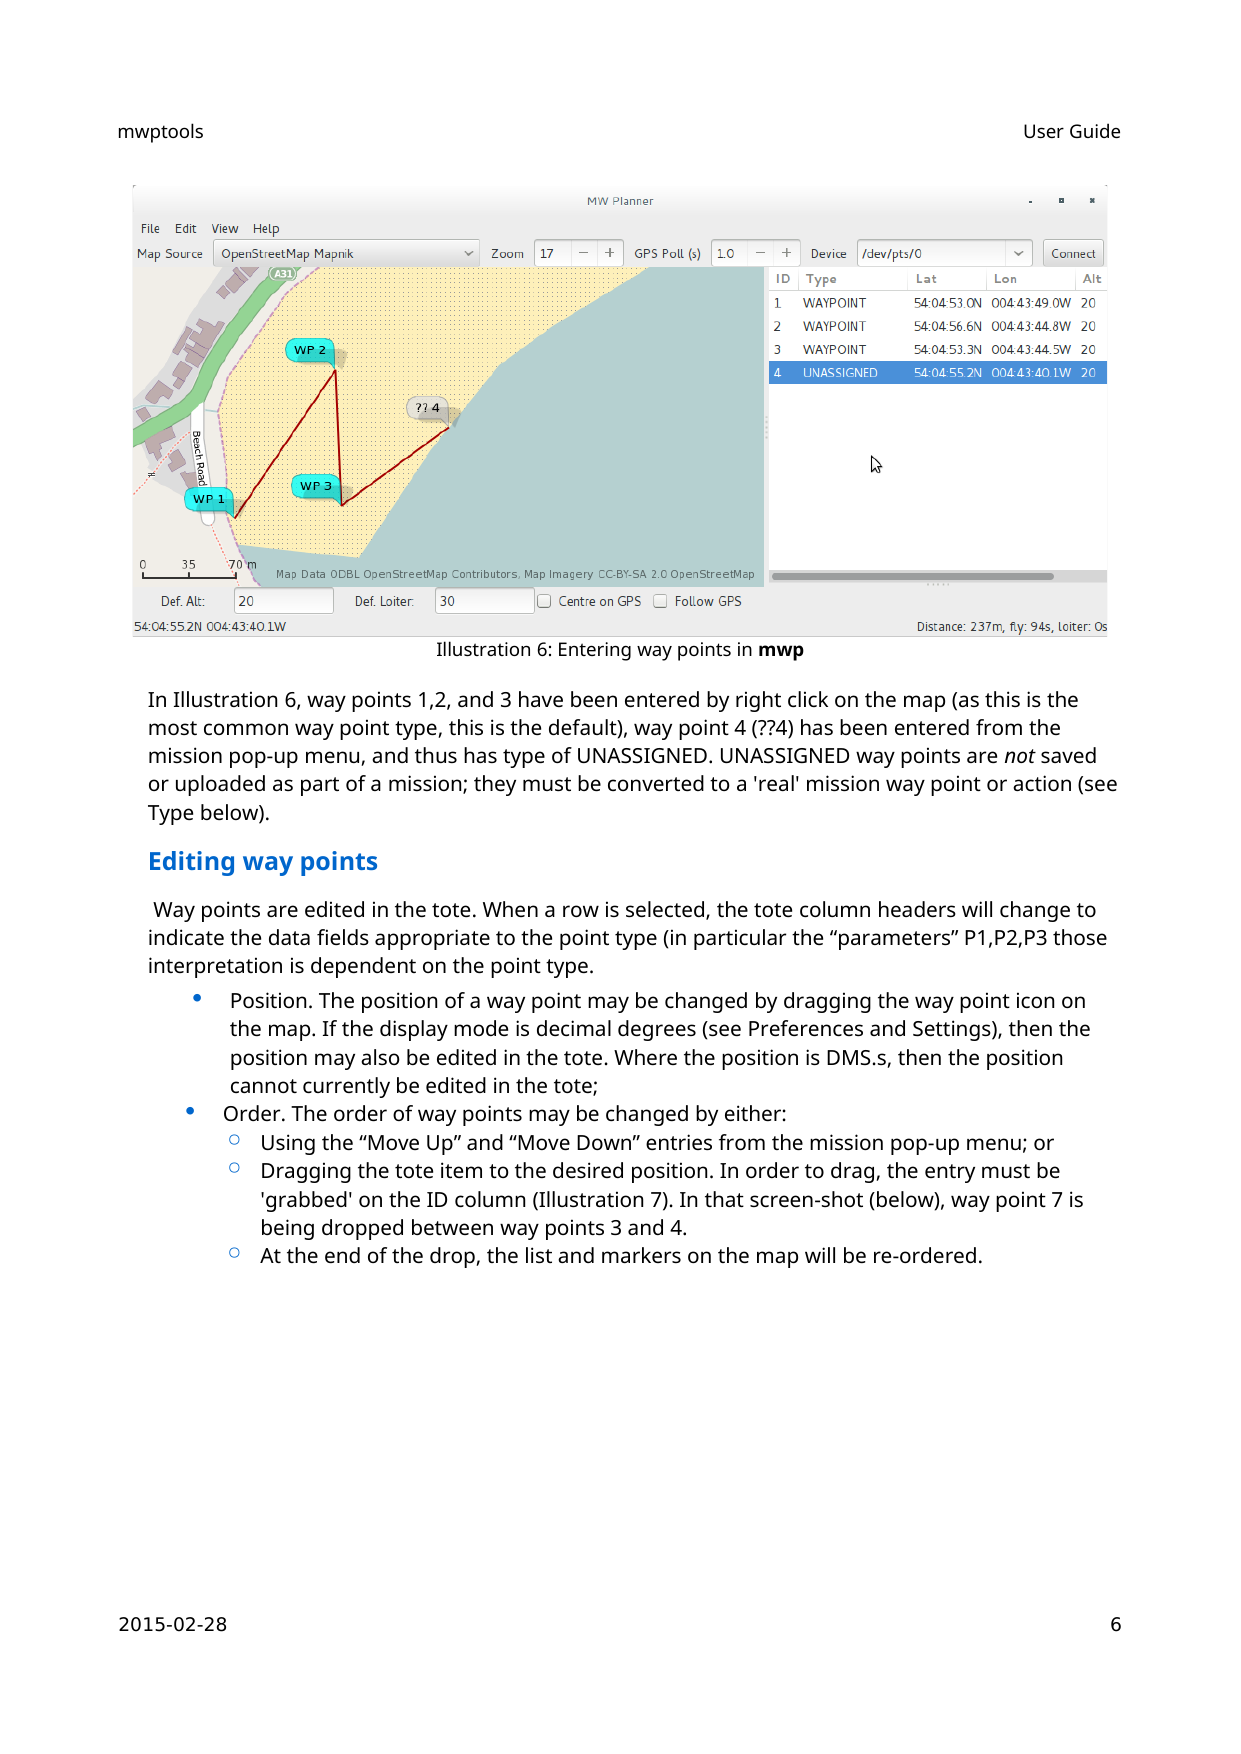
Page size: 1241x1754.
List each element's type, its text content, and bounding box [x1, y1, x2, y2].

list Position. The position of a way point may be changed by dragging the way point icon on the map. If the display mode is decimal degrees (see Preferences and Settings), then the position may also be edited in the tote. Where the position is DMS.s, then the position cannot currently be edited in the tote; [192, 986, 1122, 1099]
list At the end of the drop, the list and markers on the map will be re-ordered. [223, 1241, 1122, 1270]
list Using the “Move Up” and “Move Down” entries from the mission pop-up menu; or [223, 1128, 1122, 1156]
picture [132, 185, 1108, 637]
text Illustration 6: Entering way points in mwp [133, 637, 1107, 662]
text Way points are edited in the tote. When a row is selected, the tote column headers will change to indicate the data fields appropriate to the point type (in particular the “parameters” P1,P2,P3 those interpretation is dependent on the point type. [148, 895, 1122, 980]
list Dragging the tote item to the desired position. In order to drag, the entry must be 'grabbed' on the ID column (Illustration 7). In that screen-shot (below), way point 7 is being dropped between way points 3 and 4. [223, 1156, 1122, 1241]
list Order. The order of way points may be changed by either: [185, 1099, 1122, 1128]
subtitle Editing way points [148, 843, 1122, 877]
text In Illustration 6, way points 1,2, and 3 have been entered by right click on the map (as this is the most common way point type, this is the default), way point 4 (??4) has been entered from the mission pop-up menu, and thus has type of UNASSIGNED. UNASSIGNED way points are not saved or uploaded as part of a mission; they must be converted to a 'real' mission way point or action (see Type below). [148, 685, 1122, 826]
